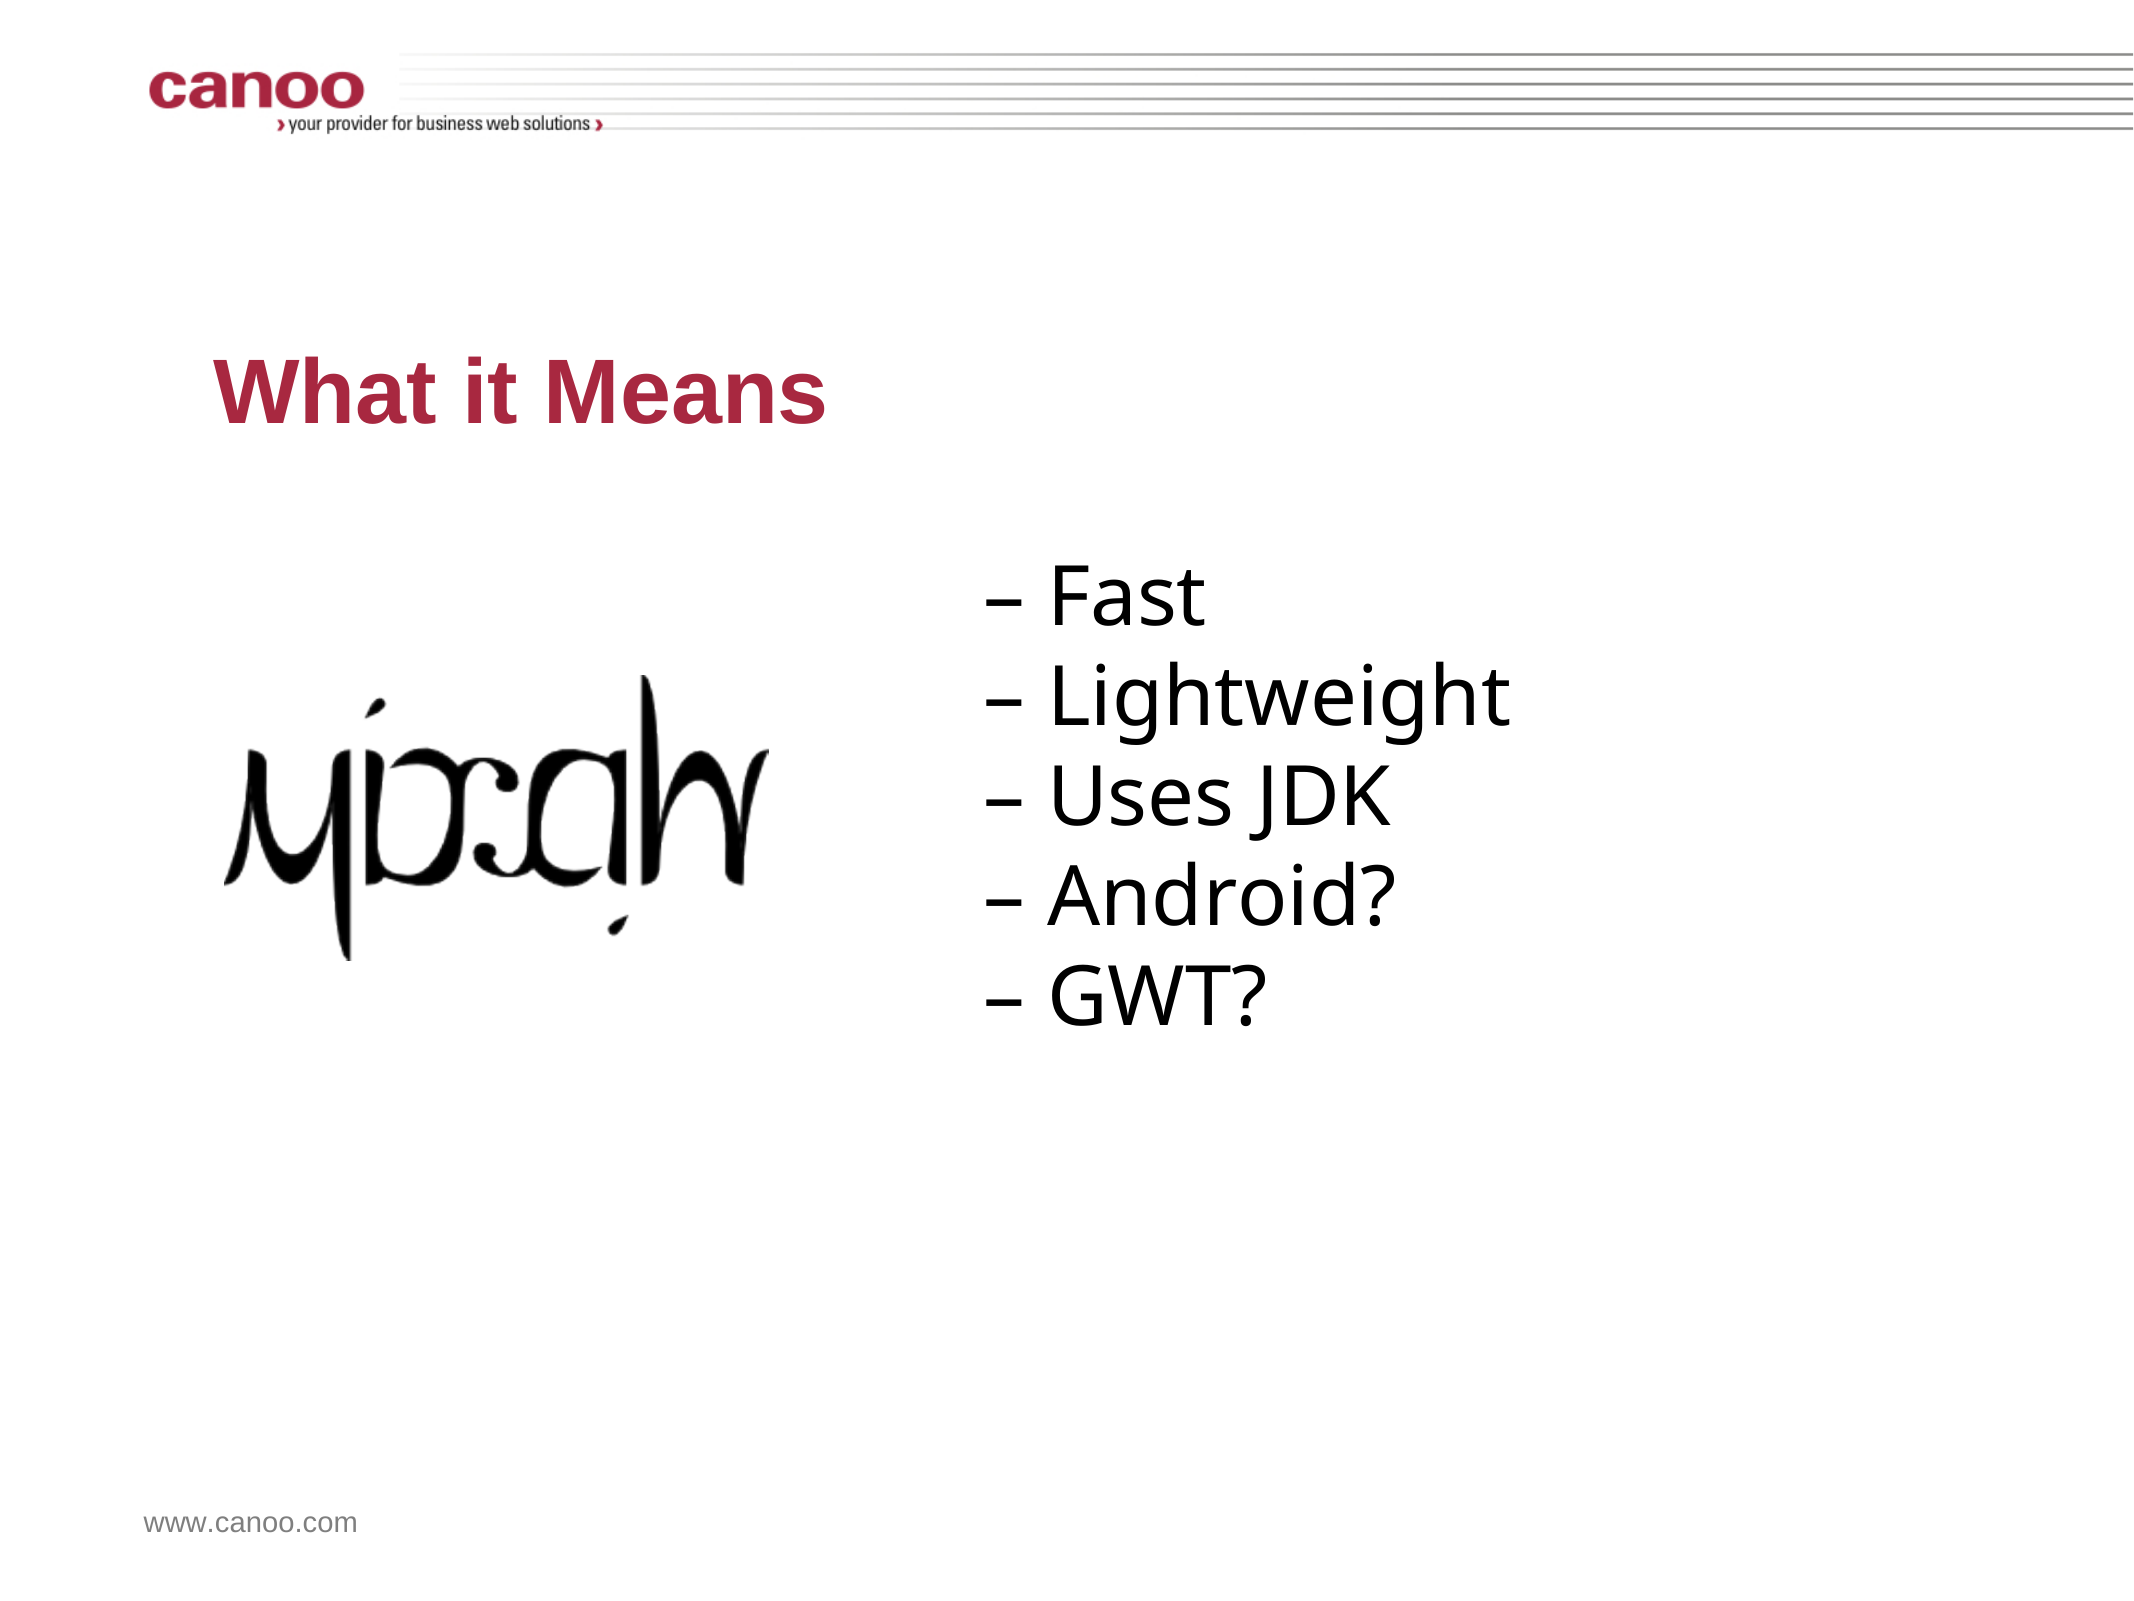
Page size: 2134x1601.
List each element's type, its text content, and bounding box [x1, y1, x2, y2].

title What it Means [204, 220, 2020, 451]
picture [0, 21, 2134, 188]
text_box – Fast – Lightweight – Uses JDK – Android? – GWT? [968, 535, 2057, 1137]
picture [224, 675, 769, 961]
